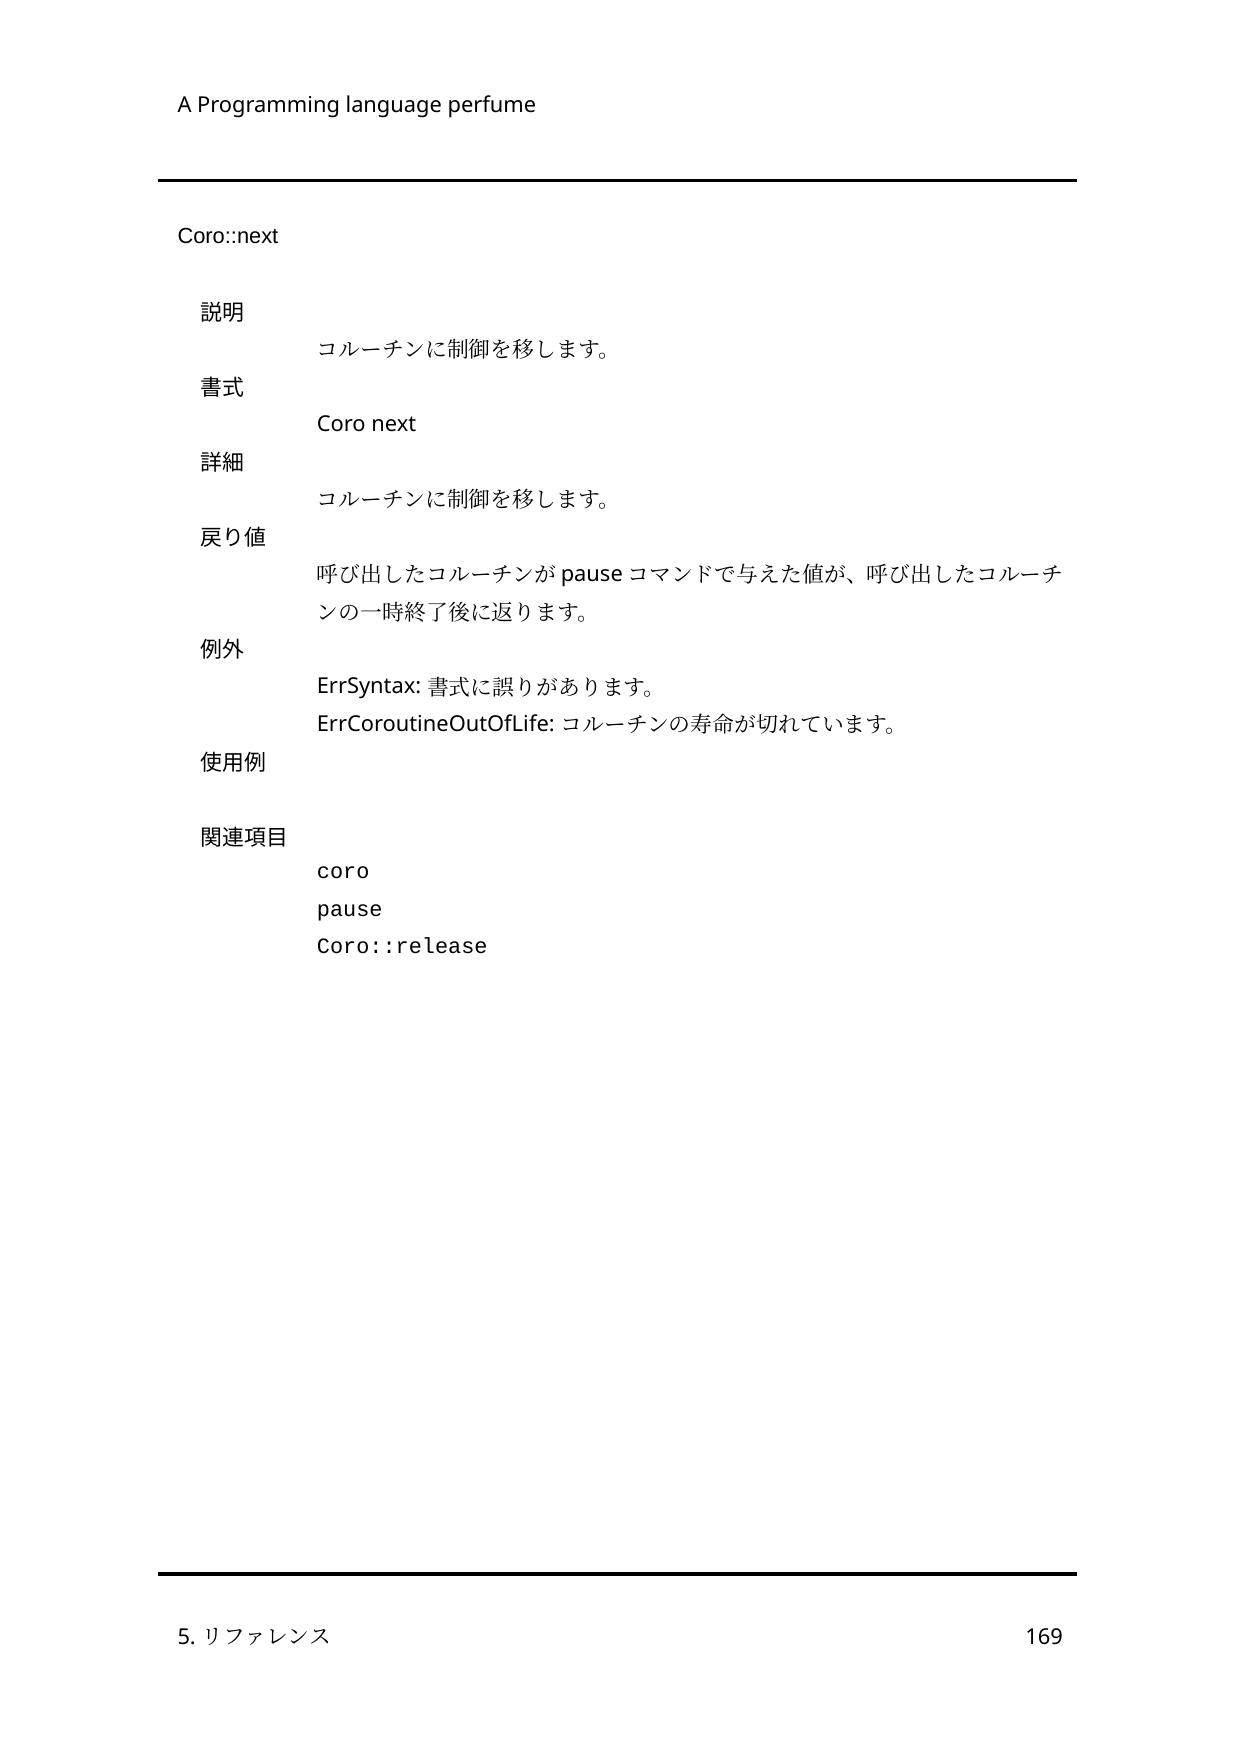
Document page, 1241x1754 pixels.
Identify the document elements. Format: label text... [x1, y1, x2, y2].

subtitle Coro::next [177, 217, 1063, 254]
table_cell ErrSyntax: 書式に誤りがあります。 ErrCoroutineOutOfLife: コルーチンの寿命が切れています。 [317, 629, 1063, 742]
table_cell コルーチンに制御を移します。 [317, 442, 1063, 517]
table_cell 書式 [200, 367, 317, 442]
table_cell 使用例 [200, 742, 317, 817]
table_cell 関連項目 [200, 817, 317, 967]
table_cell 詳細 [200, 442, 317, 517]
table_header 説明 [200, 292, 317, 367]
table_header コルーチンに制御を移します。 [317, 292, 1063, 367]
table_cell 呼び出したコルーチンがpauseコマンドで与えた値が、呼び出したコルーチンの一時終了後に返ります。 [317, 517, 1063, 629]
table_cell 戻り値 [200, 517, 317, 629]
table_cell [317, 742, 1063, 817]
table_cell 例外 [200, 629, 317, 742]
table_cell Coro next [317, 367, 1063, 442]
table_cell coro pause Coro::release [317, 817, 1063, 967]
